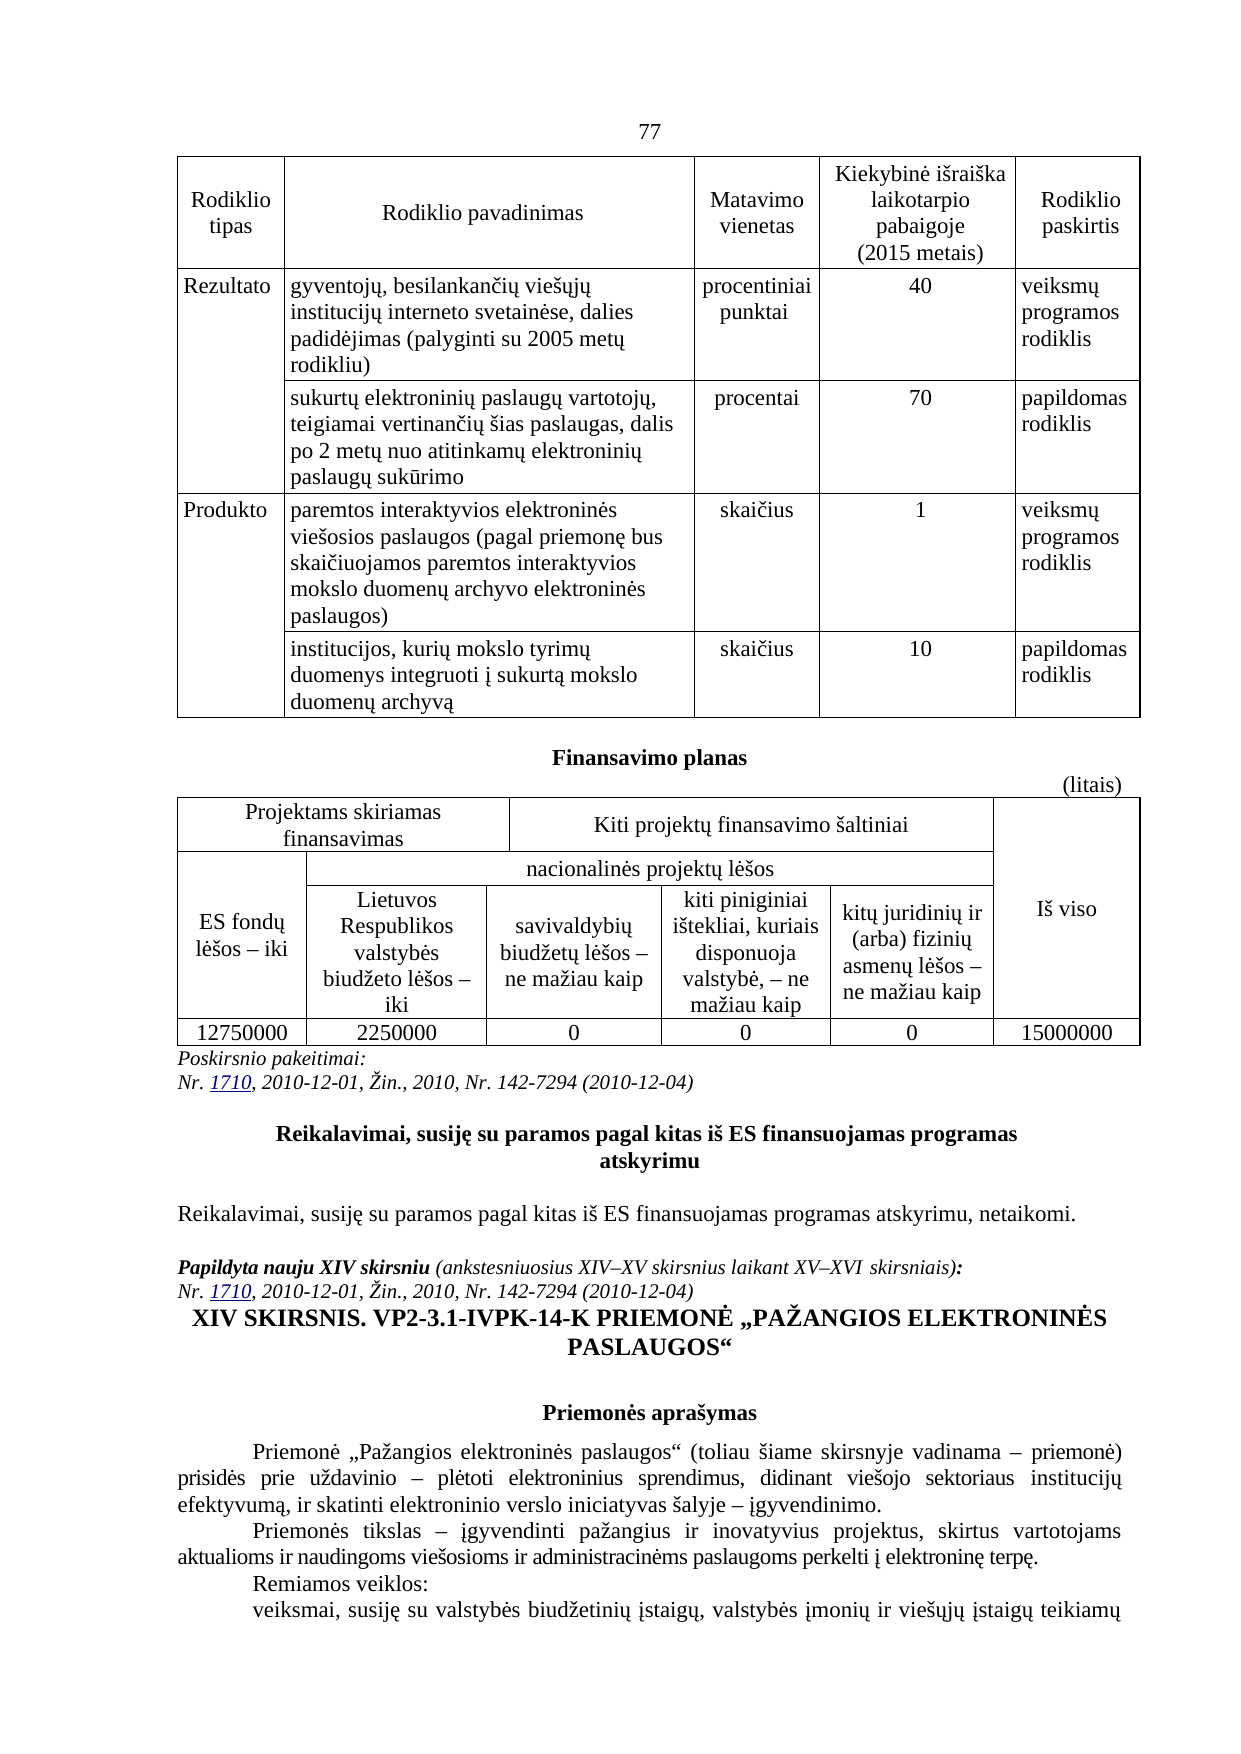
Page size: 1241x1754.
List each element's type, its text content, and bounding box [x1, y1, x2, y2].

table_header Iš viso [994, 798, 1139, 1018]
table_cell 0 [487, 1019, 661, 1045]
table_header Rodiklio tipas [178, 157, 284, 268]
table_cell skaičius [695, 632, 819, 717]
text Poskirsnio pakeitimai: [177, 1046, 1122, 1070]
text Reikalavimai, susiję su paramos pagal kitas iš ES finansuojamas programas atskyrimu, netaikomi. [177, 1199, 1122, 1226]
text Finansavimo planas [177, 744, 1122, 771]
table_header Kiti projektų finansavimo šaltiniai [510, 798, 993, 851]
text XIV SKIRSNIS. VP2-3.1-IVPK-14-K PRIEMONĖ „PAŽANGIOS ELEKTRONINĖS PASLAUGOS“ [177, 1303, 1122, 1360]
table_cell sukurtų elektroninių paslaugų vartotojų, teigiamai vertinančių šias paslaugas, dalis po 2 metų nuo atitinkamų elektroninių paslaugų sukūrimo [285, 381, 694, 492]
table_cell 70 [820, 381, 1015, 492]
text Papildyta nauju XIV skirsniu (ankstesniuosius XIV–XV skirsnius laikant XV–XVI skirsniais): [177, 1255, 1122, 1279]
table_cell 15000000 [994, 1019, 1139, 1045]
table_cell papildomas rodiklis [1016, 381, 1139, 492]
text Reikalavimai, susiję su paramos pagal kitas iš ES finansuojamas programas atskyrimu [177, 1121, 1122, 1173]
table_cell 10 [820, 632, 1015, 717]
table_cell nacionalinės projektų lėšos [307, 852, 993, 885]
table_header Matavimo vienetas [695, 157, 819, 268]
table_cell 1 [820, 494, 1015, 631]
text Nr. 1710, 2010-12-01, Žin., 2010, Nr. 142-7294 (2010-12-04) [177, 1279, 1122, 1303]
table_cell ES fondų lėšos – iki [178, 852, 306, 1018]
table_cell kiti piniginiai ištekliai, kuriais disponuoja valstybė, – ne mažiau kaip [662, 886, 830, 1018]
table_cell veiksmų programos rodiklis [1016, 494, 1139, 631]
text Priemonės aprašymas [177, 1399, 1122, 1426]
table_cell savivaldybių biudžetų lėšos – ne mažiau kaip [487, 886, 661, 1018]
table_cell Rezultato [178, 269, 284, 492]
table_cell papildomas rodiklis [1016, 632, 1139, 717]
table_cell skaičius [695, 494, 819, 631]
table_header Projektams skiriamas finansavimas [178, 798, 509, 851]
text Nr. 1710, 2010-12-01, Žin., 2010, Nr. 142-7294 (2010-12-04) [177, 1070, 1122, 1094]
table_cell 12750000 [178, 1019, 306, 1045]
text (litais) [177, 771, 1122, 797]
table_cell 0 [831, 1019, 993, 1045]
table_header Kiekybinė išraiška laikotarpio pabaigoje (2015 metais) [820, 157, 1015, 268]
table_cell 2250000 [307, 1019, 486, 1045]
table_header Rodiklio paskirtis [1016, 157, 1139, 268]
text Priemonės tikslas – įgyvendinti pažangius ir inovatyvius projektus, skirtus vartotojams aktualioms ir naudingoms viešosioms ir administracinėms paslaugoms perkelti į elektroninę terpę. [177, 1517, 1122, 1570]
table_header Rodiklio pavadinimas [285, 157, 694, 268]
table_cell 0 [662, 1019, 830, 1045]
table_cell paremtos interaktyvios elektroninės viešosios paslaugos (pagal priemonę bus skaičiuojamos paremtos interaktyvios mokslo duomenų archyvo elektroninės paslaugos) [285, 494, 694, 631]
table_cell procentiniai punktai [695, 269, 819, 380]
table_cell veiksmų programos rodiklis [1016, 269, 1139, 380]
table_cell Lietuvos Respublikos valstybės biudžeto lėšos – iki [307, 886, 486, 1018]
table_cell Produkto [178, 494, 284, 717]
table_cell kitų juridinių ir (arba) fizinių asmenų lėšos – ne mažiau kaip [831, 886, 993, 1018]
text Remiamos veiklos: [177, 1570, 1122, 1596]
table_cell institucijos, kurių mokslo tyrimų duomenys integruoti į sukurtą mokslo duomenų archyvą [285, 632, 694, 717]
table_cell procentai [695, 381, 819, 492]
text veiksmai, susiję su valstybės biudžetinių įstaigų, valstybės įmonių ir viešųjų įstaigų teikiamų [177, 1596, 1122, 1622]
table_cell gyventojų, besilankančių viešųjų institucijų interneto svetainėse, dalies padidėjimas (palyginti su 2005 metų rodikliu) [285, 269, 694, 380]
text Priemonė „Pažangios elektroninės paslaugos“ (toliau šiame skirsnyje vadinama – priemonė) prisidės prie uždavinio – plėtoti elektroninius sprendimus, didinant viešojo sektoriaus institucijų efektyvumą, ir skatinti elektroninio verslo iniciatyvas šalyje – įgyvendinimo. [177, 1438, 1122, 1517]
table_cell 40 [820, 269, 1015, 380]
